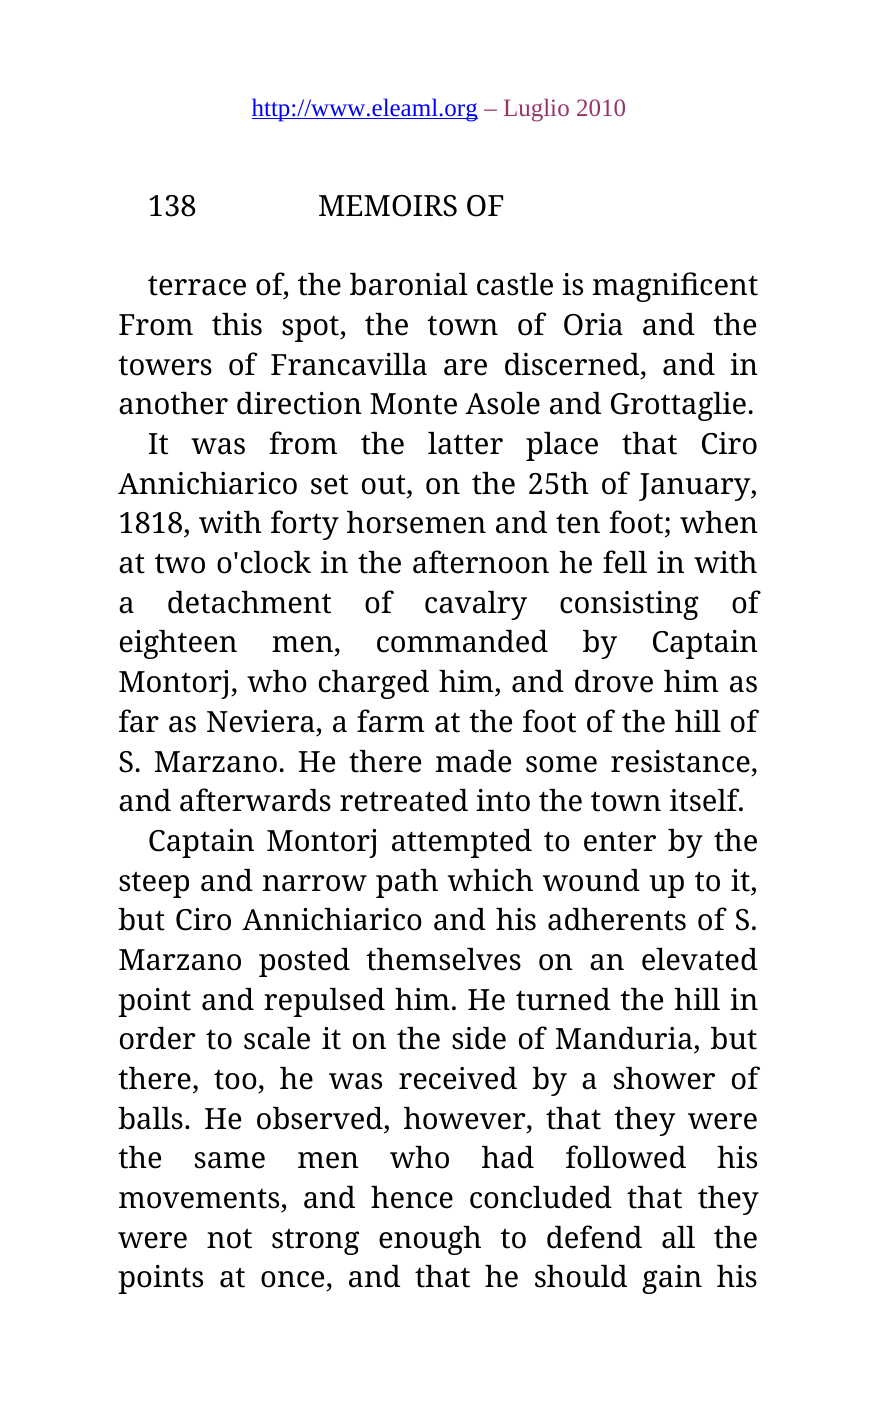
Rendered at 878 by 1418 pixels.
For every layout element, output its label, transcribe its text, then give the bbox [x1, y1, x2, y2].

text 138 MEMOIRS OF [118, 185, 759, 225]
text It was from the latter place that Ciro Annichiarico set out, on the 25th of January, 1818, with forty horsemen and ten foot; when at two o'clock in the afternoon he fell in with a detachment of cavalry consisting of eighteen men, commanded by Captain Montorj, who charged him, and drove him as far as Neviera, a farm at the foot of the hill of S. Marzano. He there made some resistance, and afterwards retreated into the town itself. [118, 423, 759, 820]
text terrace of, the baronial castle is magnificent From this spot, the town of Oria and the towers of Francavilla are discerned, and in another direction Monte Asole and Grottaglie. [118, 264, 759, 423]
text Captain Montorj attempted to enter by the steep and narrow path which wound up to it, but Ciro Annichiarico and his adherents of S. Marzano posted themselves on an elevated point and repulsed him. He turned the hill in order to scale it on the side of Manduria, but there, too, he was received by a shower of balls. He observed, however, that they were the same men who had followed his movements, and hence concluded that they were not strong enough to defend all the points at once, and that he should gain his [118, 820, 759, 1296]
